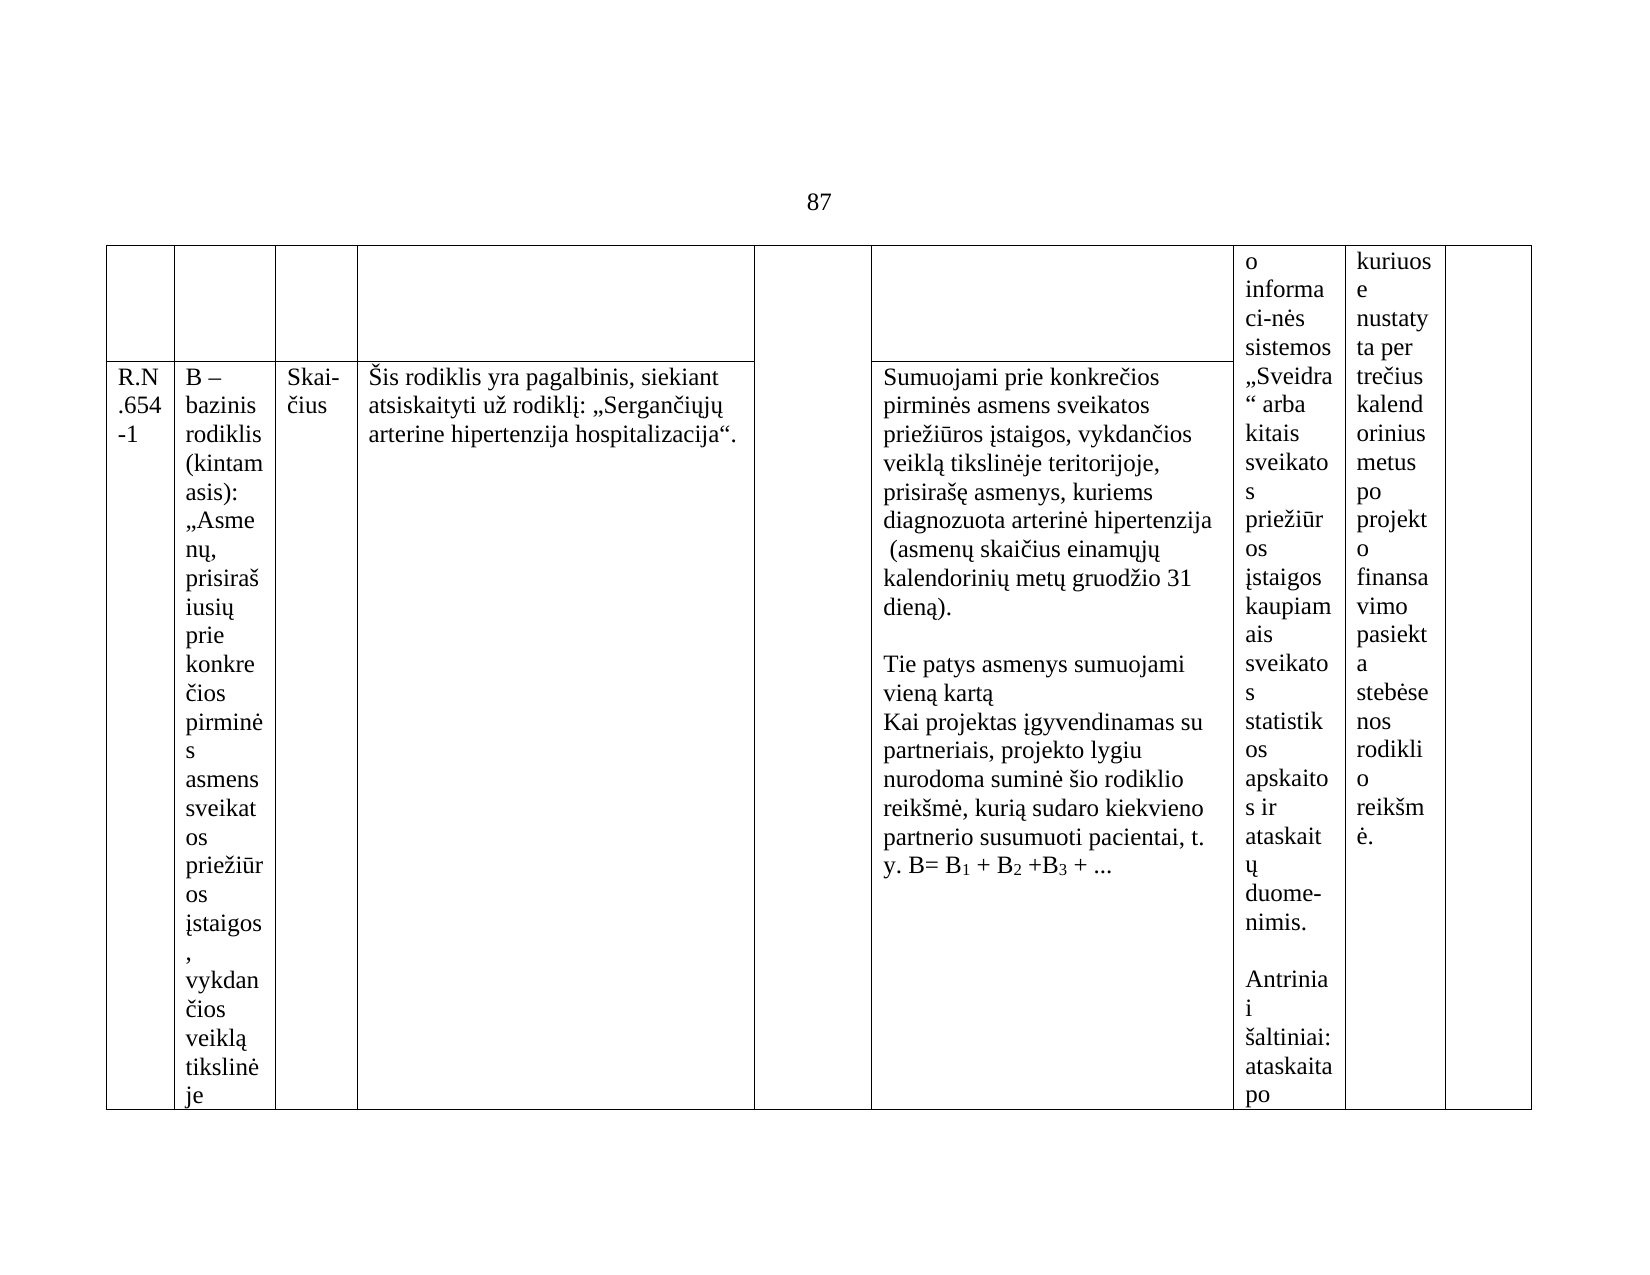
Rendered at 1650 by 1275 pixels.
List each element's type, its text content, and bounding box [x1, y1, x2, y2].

table_cell Sumuojami prie konkrečios pirminės asmens sveikatos priežiūros įstaigos, vykdančios veiklą tikslinėje teritorijoje, prisirašę asmenys, kuriems diagnozuota arterinė hipertenzija (asmenų skaičius einamųjų kalendorinių metų gruodžio 31 dieną). Tie patys asmenys sumuojami vieną kartą Kai projektas įgyvendinamas su partneriais, projekto lygiu nurodoma suminė šio rodiklio reikšmė, kurią sudaro kiekvieno partnerio susumuoti pacientai, t. y. B= B1 + B2 +B3 + ... [872, 362, 1233, 1109]
table_cell [1446, 246, 1531, 1109]
table_cell Skai-čius [276, 362, 357, 1109]
table_cell [175, 246, 275, 361]
table_cell [755, 246, 871, 1109]
table_cell B – bazinis rodiklis (kintamasis): „Asmenų, prisirašiusių prie konkrečios pirminės asmens sveikatos priežiūros įstaigos, vykdančios veiklą tikslinėje [175, 362, 275, 1109]
table_cell [276, 246, 357, 361]
table_cell o informaci-nės sistemos „Sveidra“ arba kitais sveikatos priežiūros įstaigos kaupiamais sveikatos statistikos apskaitos ir ataskaitų duome-nimis. Antriniai šaltiniai: ataskaita po [1234, 246, 1345, 1109]
table_cell kuriuose nustatyta per trečius kalendorinius metus po projekto finansavimo pasiekta stebėsenos rodiklio reikšmė. [1346, 246, 1445, 1109]
table_cell [358, 246, 754, 361]
table_cell [872, 246, 1233, 361]
table_cell Šis rodiklis yra pagalbinis, siekiant atsiskaityti už rodiklį: „Sergančiųjų arterine hipertenzija hospitalizacija“. [358, 362, 754, 1109]
table_cell [107, 246, 174, 361]
table_cell R.N.654 -1 [107, 362, 174, 1109]
